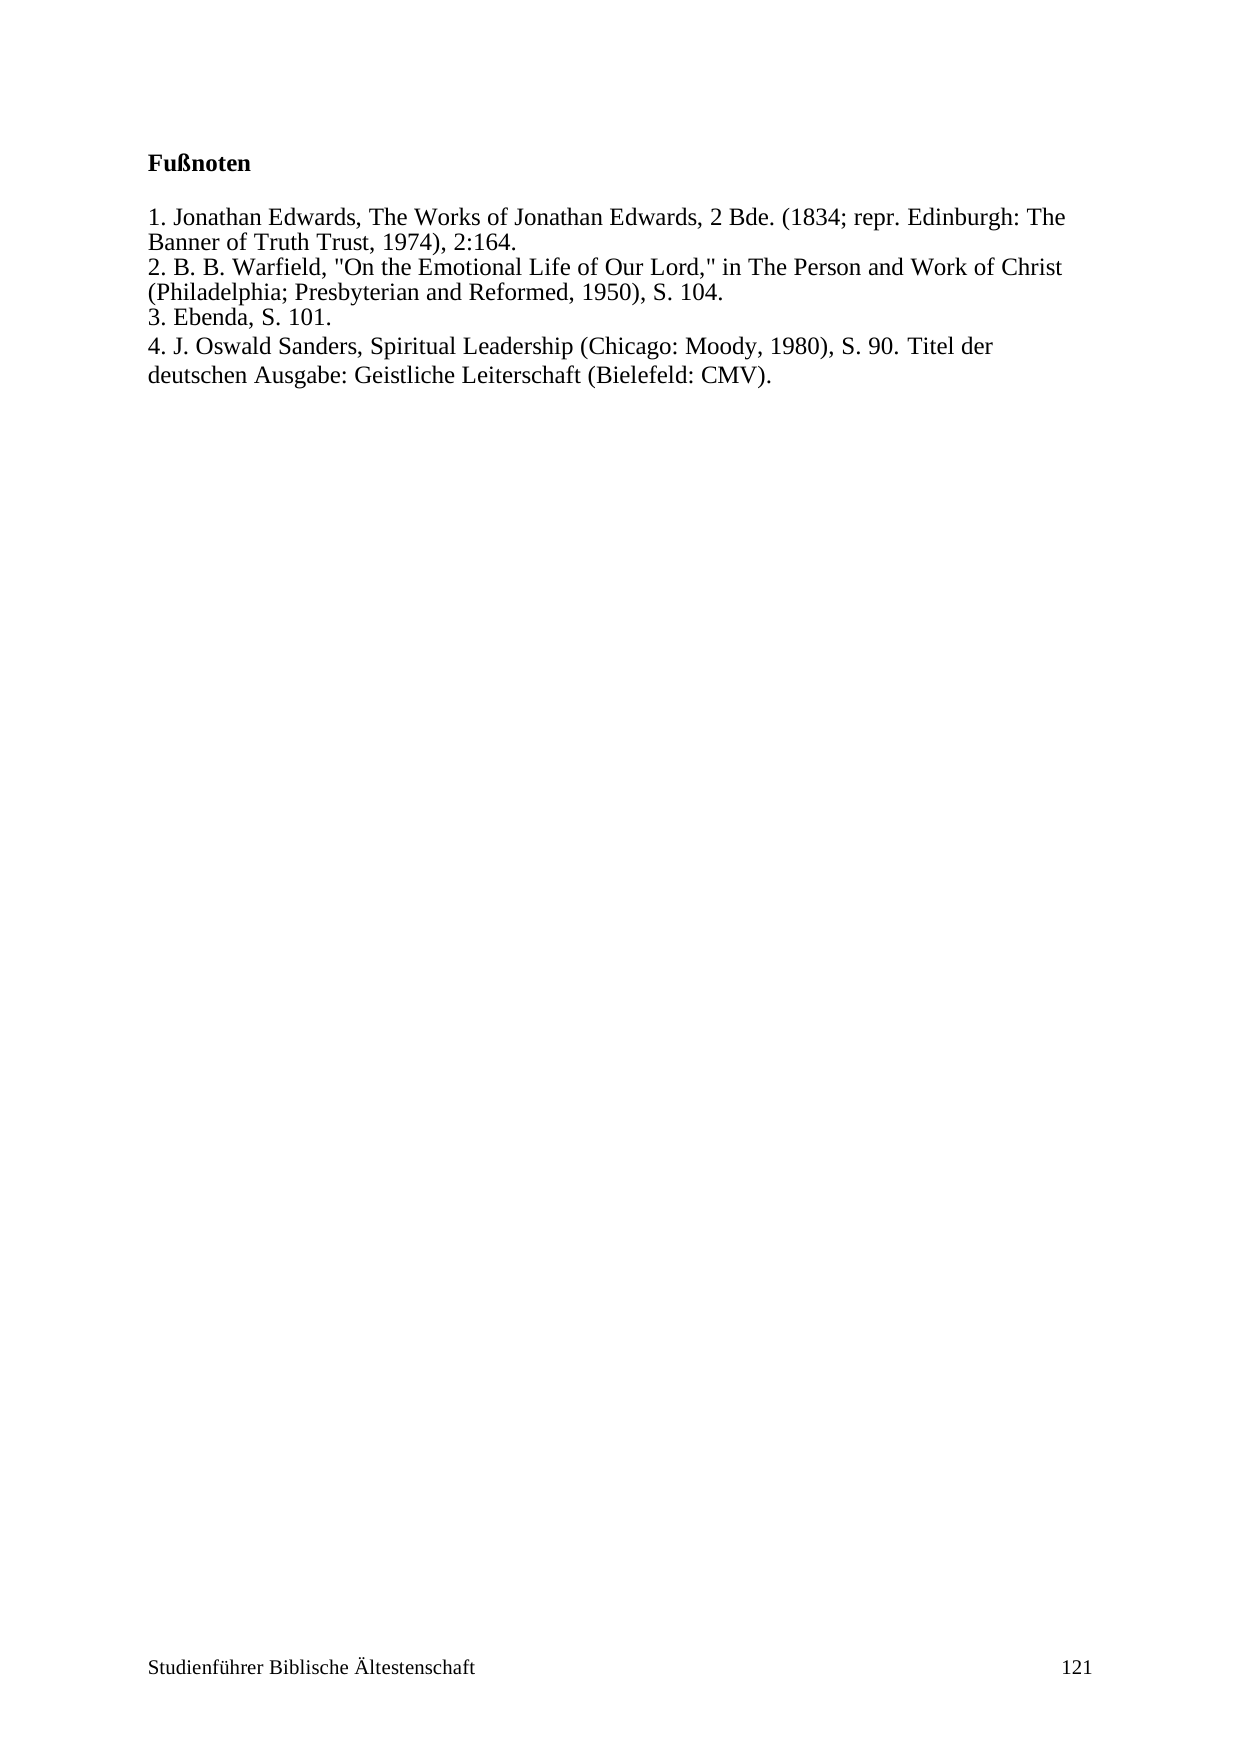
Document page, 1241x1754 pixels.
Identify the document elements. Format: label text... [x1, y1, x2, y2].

text 3. Ebenda, S. 101. [148, 306, 1093, 331]
text Fußnoten [148, 148, 1093, 177]
text 1. Jonathan Edwards, The Works of Jonathan Edwards, 2 Bde. (1834; repr. Edinburgh: The Banner of Truth Trust, 1974), 2:164. [148, 206, 1093, 256]
text 4. J. Oswald Sanders, Spiritual Leadership (Chicago: Moody, 1980), S. 90. Titel der deutschen Ausgabe: Geistliche Leiterschaft (Bielefeld: CMV). [148, 331, 1093, 389]
text 2. B. B. Warfield, "On the Emotional Life of Our Lord," in The Person and Work of Christ (Philadelphia; Presbyterian and Reformed, 1950), S. 104. [148, 256, 1093, 306]
